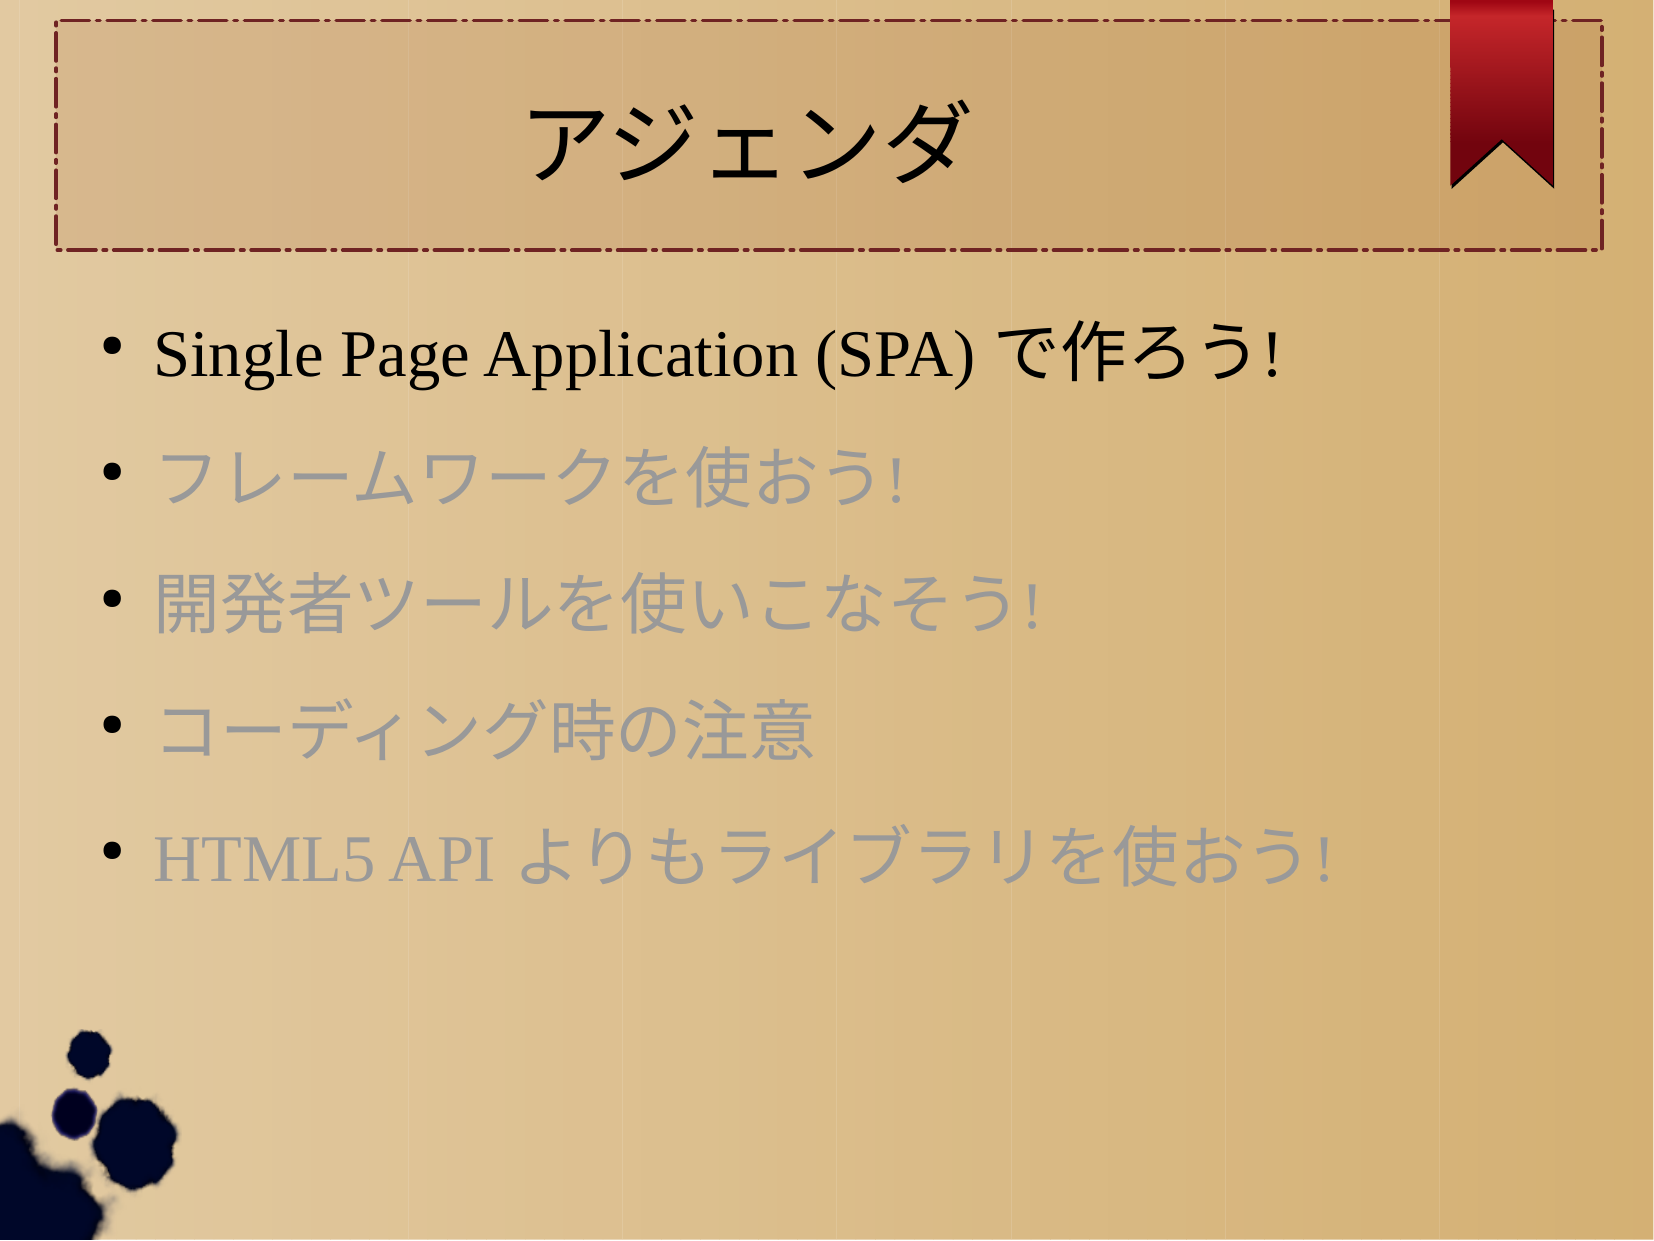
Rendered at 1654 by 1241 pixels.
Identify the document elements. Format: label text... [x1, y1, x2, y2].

list Single Page Application (SPA) で作ろう! フレームワークを使おう! 開発者ツールを使いこなそう! コーディング時の注意 HTML5 API よりもライブラリを使おう! [82, 299, 1571, 1019]
title アジェンダ [82, 47, 1412, 229]
